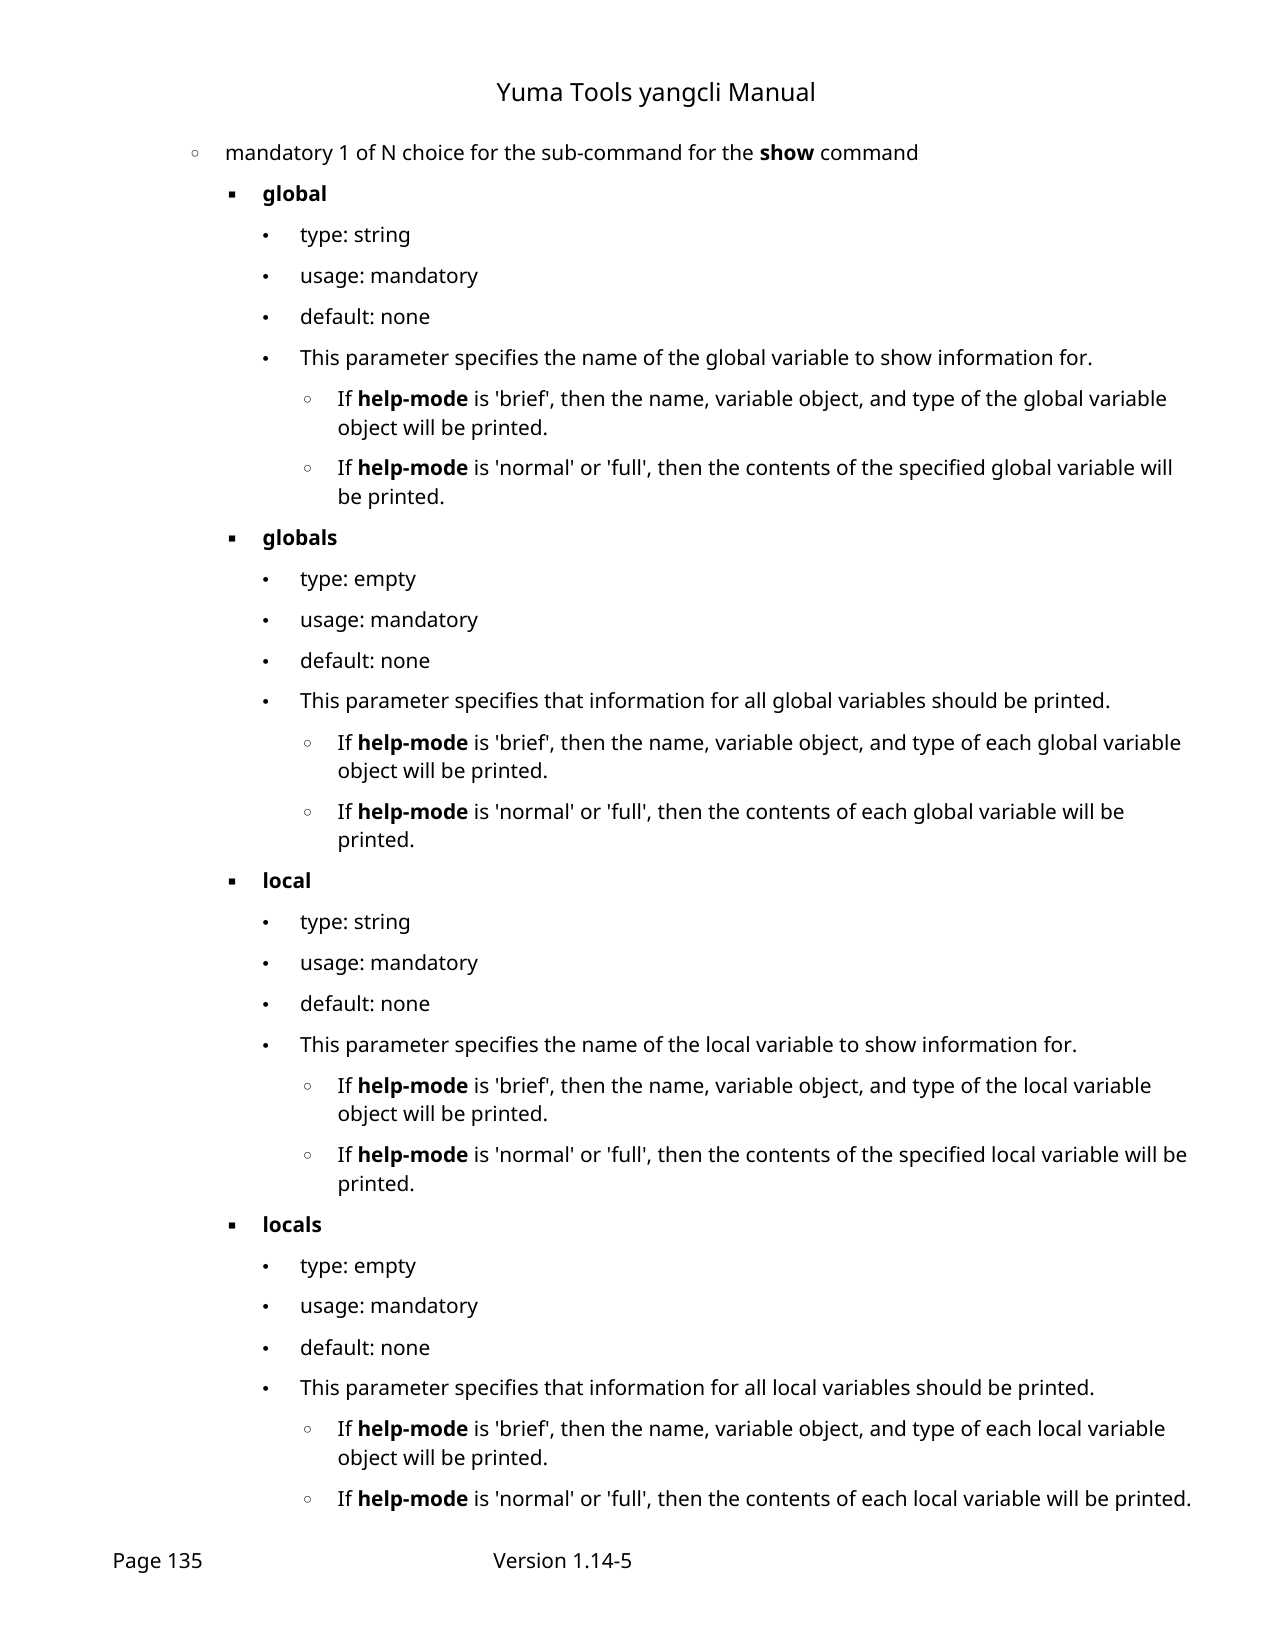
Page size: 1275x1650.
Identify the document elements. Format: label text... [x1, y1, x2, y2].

list usage: mandatory [262, 261, 1200, 290]
list If help-mode is 'brief', then the name, variable object, and type of each local variable object will be printed. [300, 1414, 1200, 1471]
list type: string [262, 907, 1200, 936]
list usage: mandatory [262, 1292, 1200, 1320]
list global [225, 179, 1200, 208]
list default: none [262, 646, 1200, 674]
list type: empty [262, 564, 1200, 592]
list usage: mandatory [262, 605, 1200, 633]
list If help-mode is 'normal' or 'full', then the contents of each local variable will be printed. [300, 1484, 1200, 1512]
list If help-mode is 'brief', then the name, variable object, and type of each global variable object will be printed. [300, 728, 1200, 784]
list default: none [262, 1333, 1200, 1361]
list type: empty [262, 1251, 1200, 1279]
list mandatory 1 of N choice for the sub-command for the show command [187, 138, 1200, 167]
list This parameter specifies the name of the global variable to show information for. [262, 343, 1200, 372]
list globals [225, 523, 1200, 551]
list If help-mode is 'normal' or 'full', then the contents of the specified local variable will be printed. [300, 1140, 1200, 1197]
list locals [225, 1210, 1200, 1238]
list If help-mode is 'normal' or 'full', then the contents of each global variable will be printed. [300, 797, 1200, 854]
list If help-mode is 'brief', then the name, variable object, and type of the global variable object will be printed. [300, 384, 1200, 441]
list This parameter specifies that information for all global variables should be printed. [262, 687, 1200, 715]
list local [225, 866, 1200, 895]
list type: string [262, 220, 1200, 249]
list If help-mode is 'brief', then the name, variable object, and type of the local variable object will be printed. [300, 1071, 1200, 1128]
list default: none [262, 302, 1200, 331]
list This parameter specifies that information for all local variables should be printed. [262, 1373, 1200, 1402]
list This parameter specifies the name of the local variable to show information for. [262, 1030, 1200, 1058]
list usage: mandatory [262, 948, 1200, 977]
list default: none [262, 989, 1200, 1018]
list If help-mode is 'normal' or 'full', then the contents of the specified global variable will be printed. [300, 453, 1200, 510]
